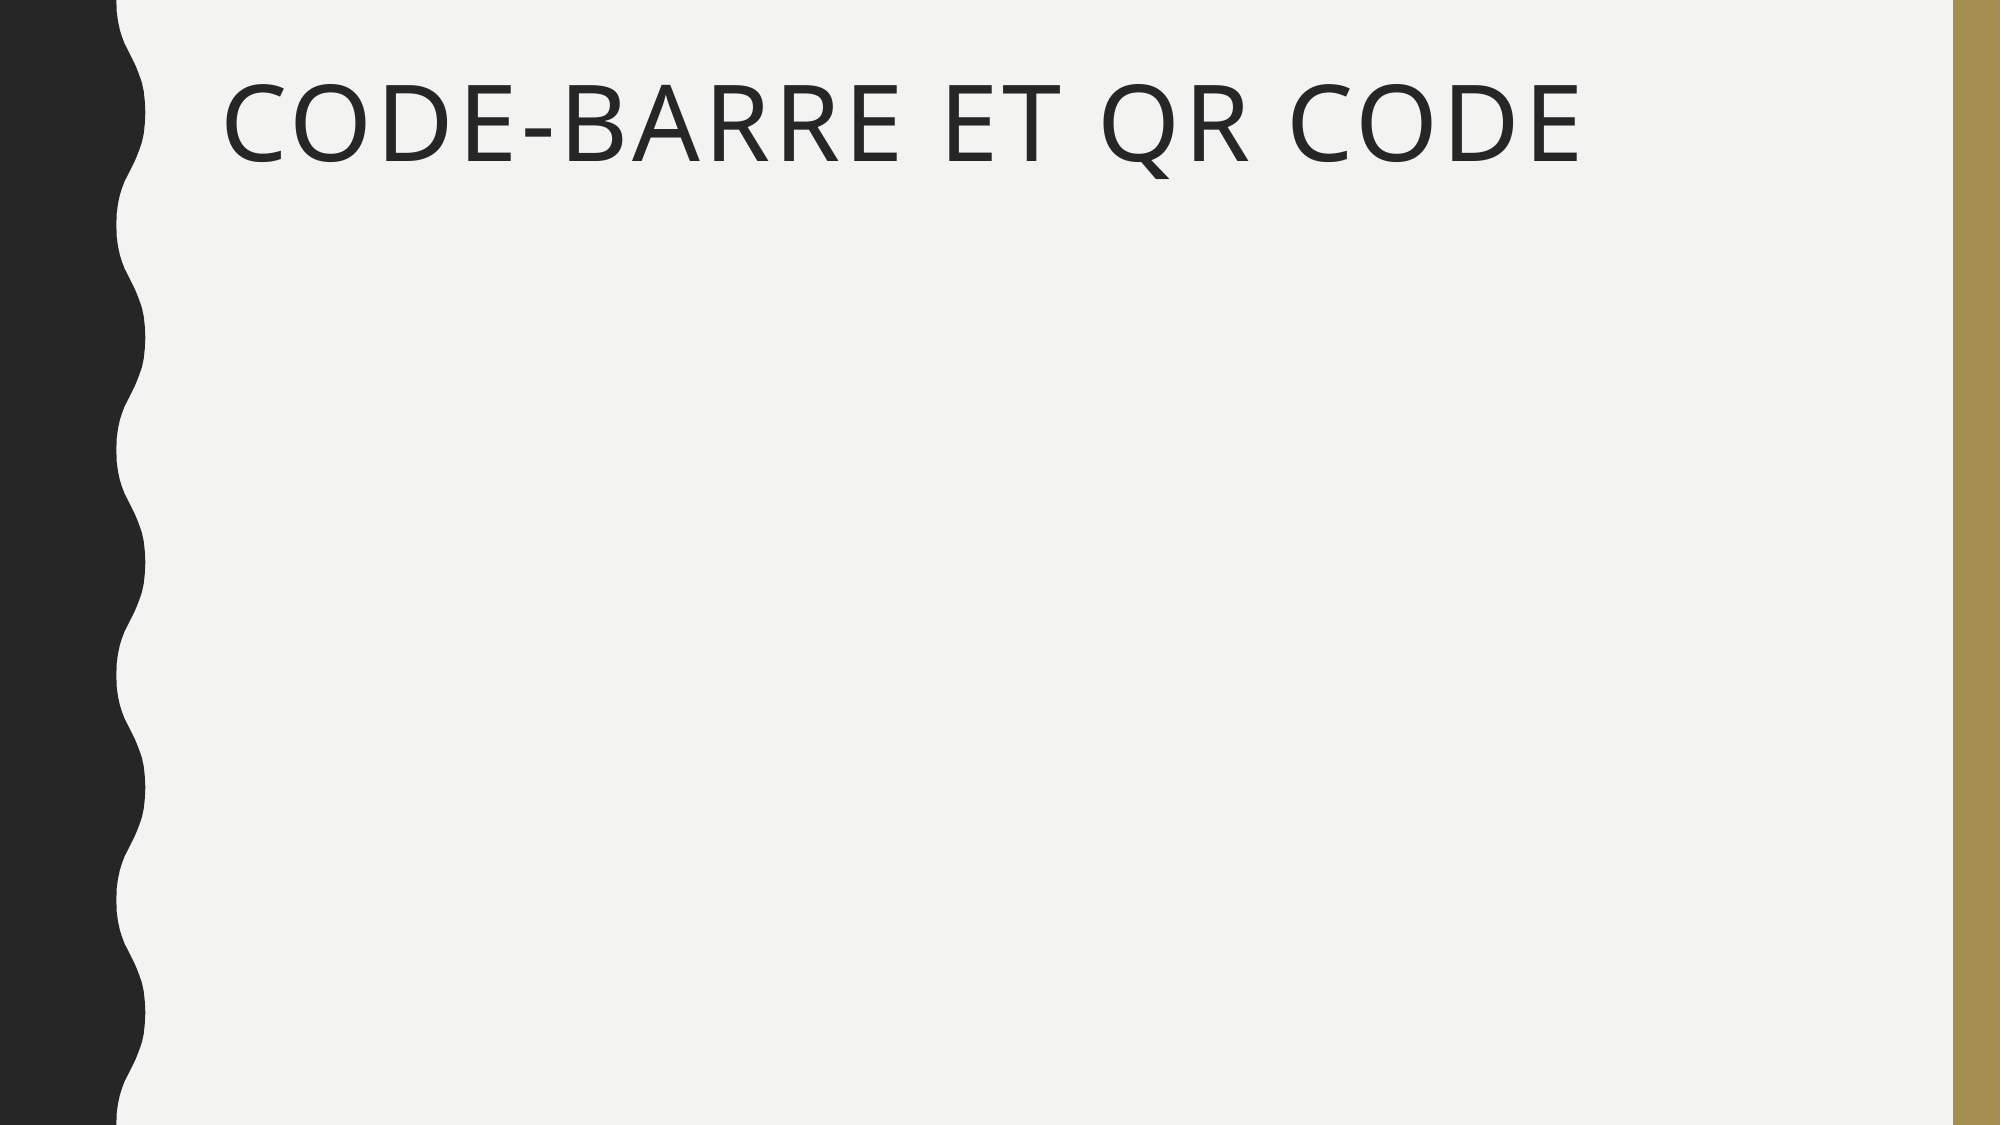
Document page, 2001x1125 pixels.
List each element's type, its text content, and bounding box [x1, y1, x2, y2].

title Code-barre et qr code [205, 62, 1876, 308]
